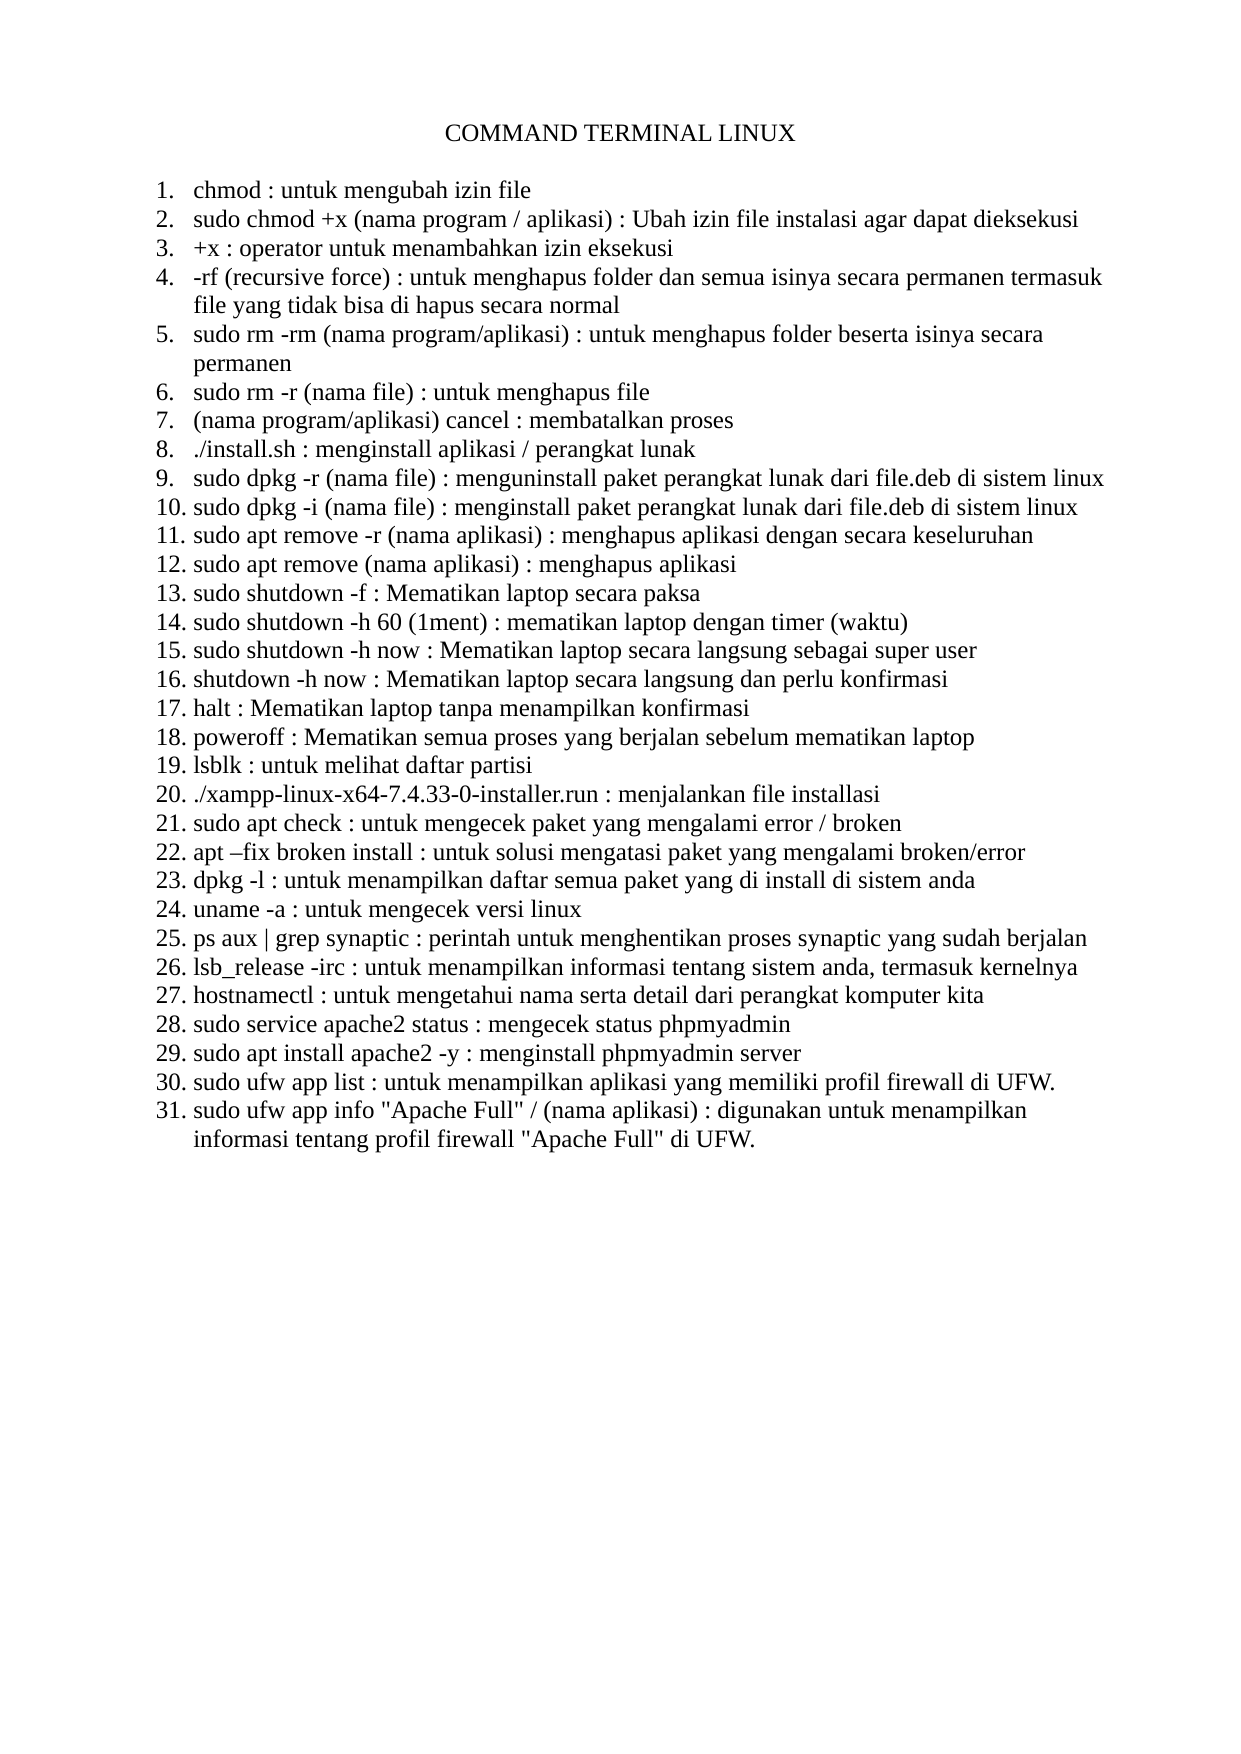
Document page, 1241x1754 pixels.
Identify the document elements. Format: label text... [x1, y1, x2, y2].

list ps aux | grep synaptic : perintah untuk menghentikan proses synaptic yang sudah berjalan [156, 923, 1122, 952]
list (nama program/aplikasi) cancel : membatalkan proses [156, 406, 1122, 434]
list sudo apt remove -r (nama aplikasi) : menghapus aplikasi dengan secara keseluruhan [156, 521, 1122, 549]
list sudo apt remove (nama aplikasi) : menghapus aplikasi [156, 549, 1122, 578]
list chmod : untuk mengubah izin file [156, 176, 1122, 204]
list hostnamectl : untuk mengetahui nama serta detail dari perangkat komputer kita [156, 981, 1122, 1009]
list sudo ufw app list : untuk menampilkan aplikasi yang memiliki profil firewall di UFW. [156, 1067, 1122, 1096]
list lsblk : untuk melihat daftar partisi [156, 751, 1122, 779]
list sudo ufw app info "Apache Full" / (nama aplikasi) : digunakan untuk menampilkan informasi tentang profil firewall "Apache Full" di UFW. [156, 1096, 1122, 1153]
list shutdown -h now : Mematikan laptop secara langsung dan perlu konfirmasi [156, 664, 1122, 693]
list uname -a : untuk mengecek versi linux [156, 894, 1122, 923]
list sudo rm -r (nama file) : untuk menghapus file [156, 377, 1122, 406]
list sudo dpkg -i (nama file) : menginstall paket perangkat lunak dari file.deb di sistem linux [156, 492, 1122, 521]
list dpkg -l : untuk menampilkan daftar semua paket yang di install di sistem anda [156, 866, 1122, 894]
list apt –fix broken install : untuk solusi mengatasi paket yang mengalami broken/error [156, 837, 1122, 866]
list -rf (recursive force) : untuk menghapus folder dan semua isinya secara permanen termasuk file yang tidak bisa di hapus secara normal [156, 262, 1122, 319]
list sudo shutdown -h now : Mematikan laptop secara langsung sebagai super user [156, 636, 1122, 664]
list lsb_release -irc : untuk menampilkan informasi tentang sistem anda, termasuk kernelnya [156, 952, 1122, 981]
list sudo dpkg -r (nama file) : menguninstall paket perangkat lunak dari file.deb di sistem linux [156, 463, 1122, 492]
text COMMAND TERMINAL LINUX [118, 118, 1122, 147]
list sudo apt install apache2 -y : menginstall phpmyadmin server [156, 1038, 1122, 1067]
list poweroff : Mematikan semua proses yang berjalan sebelum mematikan laptop [156, 722, 1122, 751]
list sudo rm -rm (nama program/aplikasi) : untuk menghapus folder beserta isinya secara permanen [156, 319, 1122, 377]
list sudo shutdown -f : Mematikan laptop secara paksa [156, 578, 1122, 607]
list halt : Mematikan laptop tanpa menampilkan konfirmasi [156, 693, 1122, 722]
list sudo apt check : untuk mengecek paket yang mengalami error / broken [156, 808, 1122, 837]
list ./install.sh : menginstall aplikasi / perangkat lunak [156, 434, 1122, 463]
list sudo service apache2 status : mengecek status phpmyadmin [156, 1009, 1122, 1038]
list ./xampp-linux-x64-7.4.33-0-installer.run : menjalankan file installasi [156, 779, 1122, 808]
list sudo chmod +x (nama program / aplikasi) : Ubah izin file instalasi agar dapat dieksekusi [156, 204, 1122, 233]
list +x : operator untuk menambahkan izin eksekusi [156, 233, 1122, 262]
list sudo shutdown -h 60 (1ment) : mematikan laptop dengan timer (waktu) [156, 607, 1122, 636]
